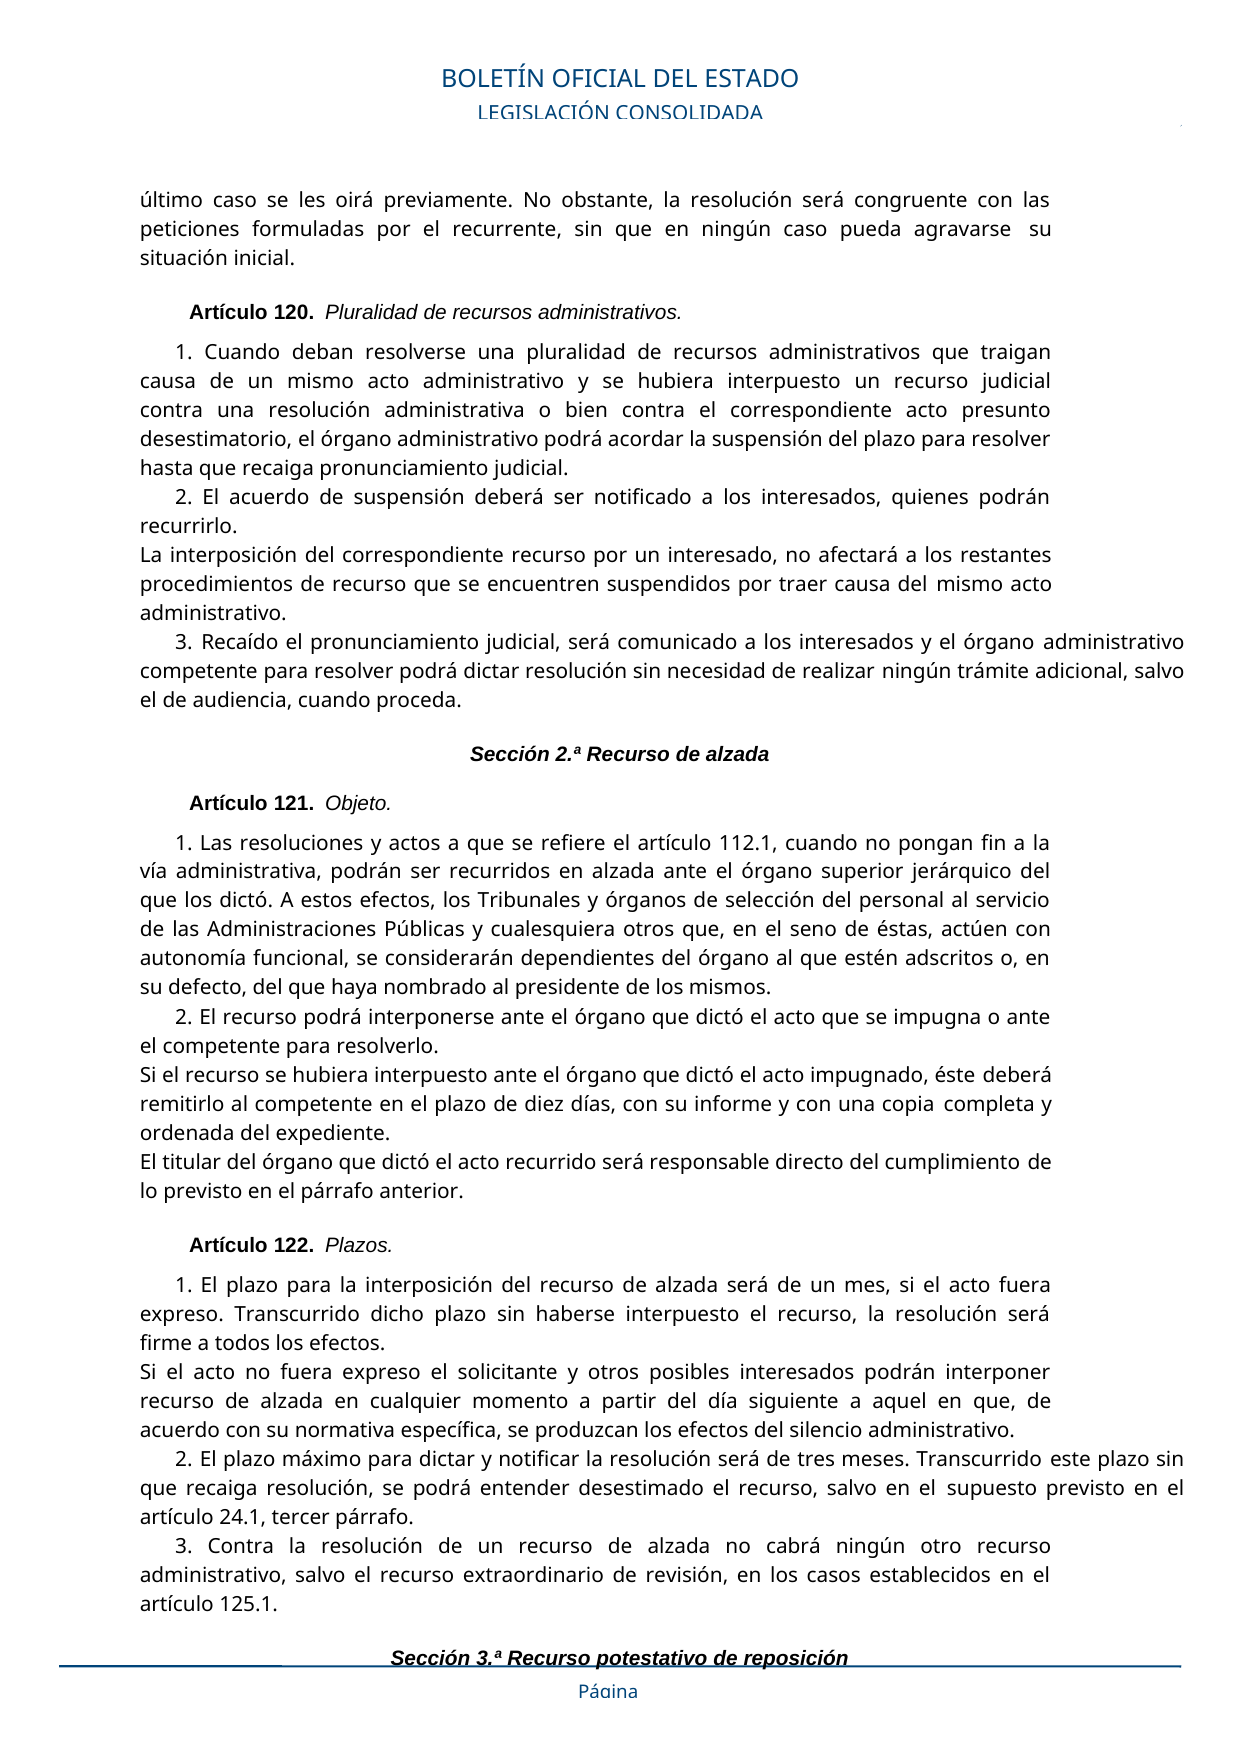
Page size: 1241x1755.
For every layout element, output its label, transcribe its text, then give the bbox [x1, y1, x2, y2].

text Si el recurso se hubiera interpuesto ante el órgano que dictó el acto impugnado, éste deberá remitirlo al competente en el plazo de diez días, con su informe y con una copia completa y ordenada del expediente. [139, 1060, 1052, 1146]
text Si el acto no fuera expreso el solicitante y otros posibles interesados podrán interponer recurso de alzada en cualquier momento a partir del día siguiente a aquel en que, de acuerdo con su normativa específica, se produzcan los efectos del silencio administrativo. [139, 1357, 1052, 1443]
text último caso se les oirá previamente. No obstante, la resolución será congruente con las peticiones formuladas por el recurrente, sin que en ningún caso pueda agravarse su situación inicial. [139, 185, 1052, 271]
text Artículo 122. Plazos. [189, 1233, 1184, 1257]
subtitle Sección 3.ª Recurso potestativo de reposición [368, 1646, 872, 1665]
list Las resoluciones y actos a que se refiere el artículo 112.1, cuando no pongan fin a la vía administrativa, podrán ser recurridos en alzada ante el órgano superior jerárquico del que los dictó. A estos efectos, los Tribunales y órganos de selección del personal al servicio de las Administraciones Públicas y cualesquiera otros que, en el seno de éstas, actúen con autonomía funcional, se considerarán dependientes del órgano al que estén adscritos o, en su defecto, del que haya nombrado al presidente de los mismos. [139, 828, 1052, 1001]
list El acuerdo de suspensión deberá ser notificado a los interesados, quienes podrán recurrirlo. [139, 482, 1052, 539]
list El recurso podrá interponerse ante el órgano que dictó el acto que se impugna o ante el competente para resolverlo. [139, 1002, 1052, 1059]
subtitle Sección 2.ª Recurso de alzada [368, 742, 872, 766]
text La interposición del correspondiente recurso por un interesado, no afectará a los restantes procedimientos de recurso que se encuentren suspendidos por traer causa del mismo acto administrativo. [139, 540, 1052, 627]
list El plazo máximo para dictar y notificar la resolución será de tres meses. Transcurrido este plazo sin que recaiga resolución, se podrá entender desestimado el recurso, salvo en el supuesto previsto en el artículo 24.1, tercer párrafo. [139, 1444, 1184, 1531]
list Recaído el pronunciamiento judicial, será comunicado a los interesados y el órgano administrativo competente para resolver podrá dictar resolución sin necesidad de realizar ningún trámite adicional, salvo el de audiencia, cuando proceda. [139, 627, 1184, 714]
text El titular del órgano que dictó el acto recurrido será responsable directo del cumplimiento de lo previsto en el párrafo anterior. [139, 1147, 1052, 1204]
text Artículo 121. Objeto. [189, 791, 1184, 815]
list Cuando deban resolverse una pluralidad de recursos administrativos que traigan causa de un mismo acto administrativo y se hubiera interpuesto un recurso judicial contra una resolución administrativa o bien contra el correspondiente acto presunto desestimatorio, el órgano administrativo podrá acordar la suspensión del plazo para resolver hasta que recaiga pronunciamiento judicial. [139, 337, 1052, 481]
text Artículo 120. Pluralidad de recursos administrativos. [189, 300, 1184, 324]
list Contra la resolución de un recurso de alzada no cabrá ningún otro recurso administrativo, salvo el recurso extraordinario de revisión, en los casos establecidos en el artículo 125.1. [139, 1531, 1052, 1618]
list El plazo para la interposición del recurso de alzada será de un mes, si el acto fuera expreso. Transcurrido dicho plazo sin haberse interpuesto el recurso, la resolución será firme a todos los efectos. [139, 1270, 1052, 1356]
